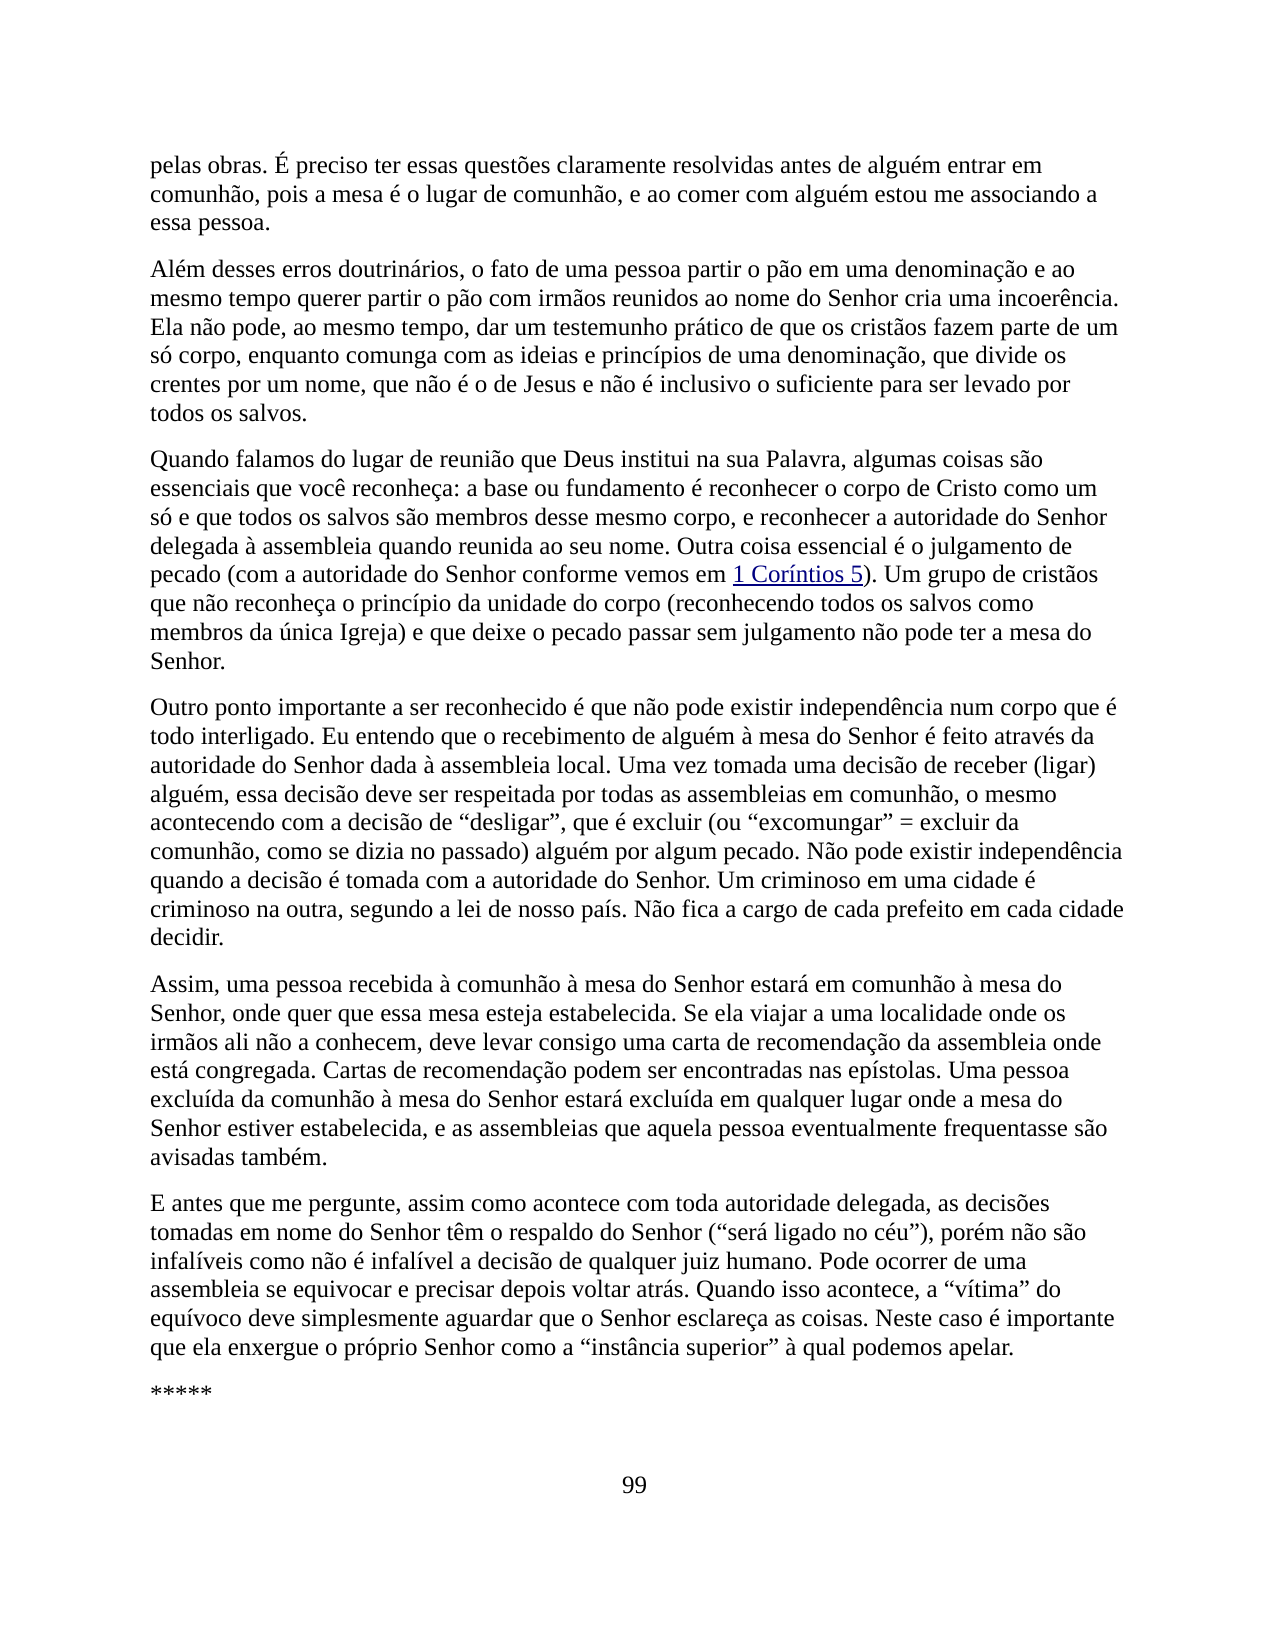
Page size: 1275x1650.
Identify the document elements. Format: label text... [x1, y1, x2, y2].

text Assim, uma pessoa recebida à comunhão à mesa do Senhor estará em comunhão à mesa do Senhor, onde quer que essa mesa esteja estabelecida. Se ela viajar a uma localidade onde os irmãos ali não a conhecem, deve levar consigo uma carta de recomendação da assembleia onde está congregada. Cartas de recomendação podem ser encontradas nas epístolas. Uma pessoa excluída da comunhão à mesa do Senhor estará excluída em qualquer lugar onde a mesa do Senhor estiver estabelecida, e as assembleias que aquela pessoa eventualmente frequentasse são avisadas também. [150, 969, 1125, 1170]
text Além desses erros doutrinários, o fato de uma pessoa partir o pão em uma denominação e ao mesmo tempo querer partir o pão com irmãos reunidos ao nome do Senhor cria uma incoerência. Ela não pode, ao mesmo tempo, dar um testemunho prático de que os cristãos fazem parte de um só corpo, enquanto comunga com as ideias e princípios de uma denominação, que divide os crentes por um nome, que não é o de Jesus e não é inclusivo o suficiente para ser levado por todos os salvos. [150, 254, 1125, 427]
text pelas obras. É preciso ter essas questões claramente resolvidas antes de alguém entrar em comunhão, pois a mesa é o lugar de comunhão, e ao comer com alguém estou me associando a essa pessoa. [150, 150, 1125, 236]
text ***** [150, 1379, 1125, 1407]
text Quando falamos do lugar de reunião que Deus institui na sua Palavra, algumas coisas são essenciais que você reconheça: a base ou fundamento é reconhecer o corpo de Cristo como um só e que todos os salvos são membros desse mesmo corpo, e reconhecer a autoridade do Senhor delegada à assembleia quando reunida ao seu nome. Outra coisa essencial é o julgamento de pecado (com a autoridade do Senhor conforme vemos em 1 Coríntios 5). Um grupo de cristãos que não reconheça o princípio da unidade do corpo (reconhecendo todos os salvos como membros da única Igreja) e que deixe o pecado passar sem julgamento não pode ter a mesa do Senhor. [150, 444, 1125, 674]
text E antes que me pergunte, assim como acontece com toda autoridade delegada, as decisões tomadas em nome do Senhor têm o respaldo do Senhor (“será ligado no céu”), porém não são infalíveis como não é infalível a decisão de qualquer juiz humano. Pode ocorrer de uma assembleia se equivocar e precisar depois voltar atrás. Quando isso acontece, a “vítima” do equívoco deve simplesmente aguardar que o Senhor esclareça as coisas. Neste caso é importante que ela enxergue o próprio Senhor como a “instância superior” à qual podemos apelar. [150, 1188, 1125, 1361]
text Outro ponto importante a ser reconhecido é que não pode existir independência num corpo que é todo interligado. Eu entendo que o recebimento de alguém à mesa do Senhor é feito através da autoridade do Senhor dada à assembleia local. Uma vez tomada uma decisão de receber (ligar) alguém, essa decisão deve ser respeitada por todas as assembleias em comunhão, o mesmo acontecendo com a decisão de “desligar”, que é excluir (ou “excomungar” = excluir da comunhão, como se dizia no passado) alguém por algum pecado. Não pode existir independência quando a decisão é tomada com a autoridade do Senhor. Um criminoso em uma cidade é criminoso na outra, segundo a lei de nosso país. Não fica a cargo de cada prefeito em cada cidade decidir. [150, 692, 1125, 951]
